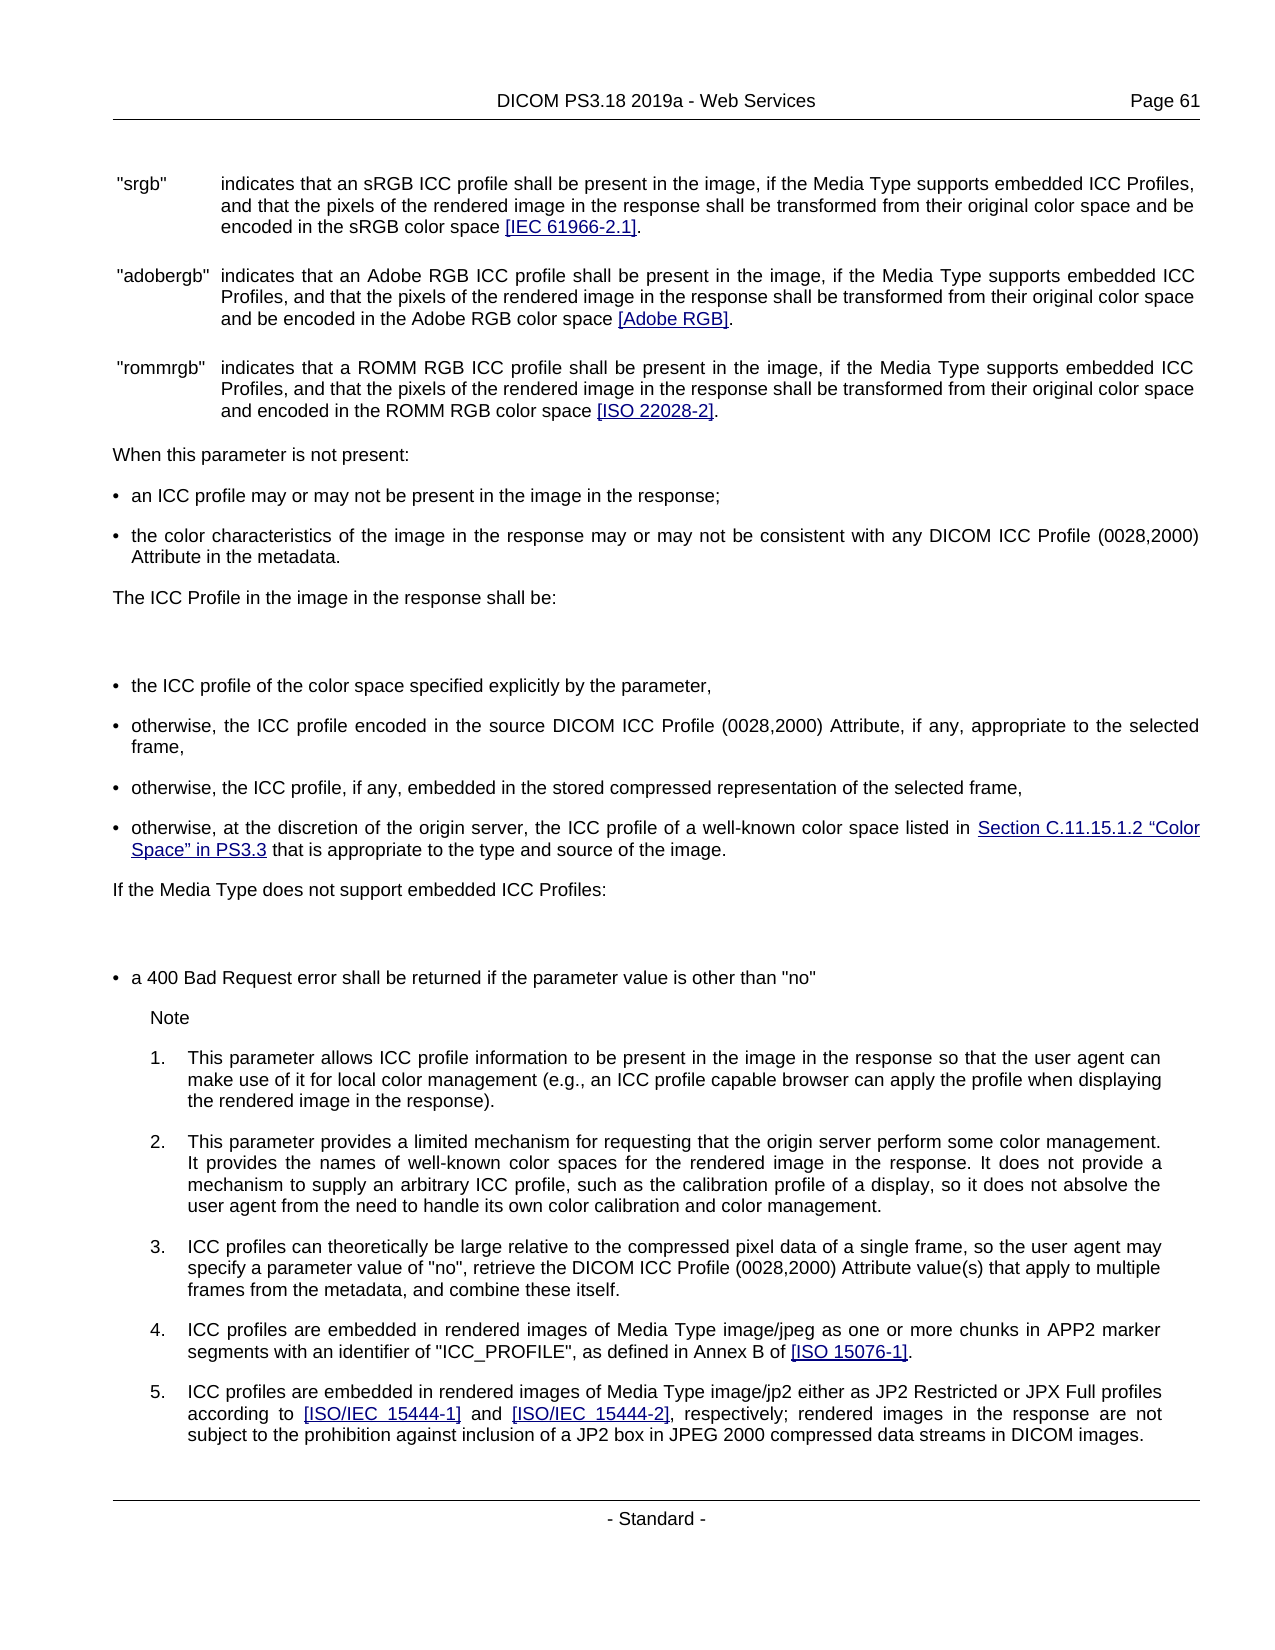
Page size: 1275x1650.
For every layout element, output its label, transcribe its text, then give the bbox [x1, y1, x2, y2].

list This parameter provides a limited mechanism for requesting that the origin server perform some color management. It provides the names of well-known color spaces for the rendered image in the response. It does not provide a mechanism to supply an arbitrary ICC profile, such as the calibration profile of a display, so it does not absolve the user agent from the need to handle its own color calibration and color management. [150, 1131, 1162, 1217]
text The ICC Profile in the image in the response shall be: [112, 587, 1200, 608]
text Note [150, 1007, 1162, 1028]
table_cell "rommrgb" [113, 334, 216, 425]
list This parameter allows ICC profile information to be present in the image in the response so that the user agent can make use of it for local color management (e.g., an ICC profile capable browser can apply the profile when displaying the rendered image in the response). [150, 1047, 1162, 1112]
list the ICC profile of the color space specified explicitly by the parameter, [112, 674, 1200, 696]
table_cell indicates that an sRGB ICC profile shall be present in the image, if the Media Type supports embedded ICC Profiles, and that the pixels of the rendered image in the response shall be transformed from their original color space and be encoded in the sRGB color space [IEC 61966-2.1]. [216, 150, 1200, 242]
list otherwise, the ICC profile, if any, embedded in the stored compressed representation of the selected frame, [112, 777, 1200, 798]
table_cell "srgb" [113, 150, 216, 242]
list ICC profiles can theoretically be large relative to the compressed pixel data of a single frame, so the user agent may specify a parameter value of "no", retrieve the DICOM ICC Profile (0028,2000) Attribute value(s) that apply to multiple frames from the metadata, and combine these itself. [150, 1236, 1162, 1300]
list otherwise, the ICC profile encoded in the source DICOM ICC Profile (0028,2000) Attribute, if any, appropriate to the selected frame, [112, 715, 1200, 758]
table_cell indicates that a ROMM RGB ICC profile shall be present in the image, if the Media Type supports embedded ICC Profiles, and that the pixels of the rendered image in the response shall be transformed from their original color space and encoded in the ROMM RGB color space [ISO 22028-2]. [216, 334, 1200, 425]
list otherwise, at the discretion of the origin server, the ICC profile of a well-known color space listed in Section C.11.15.1.2 “Color Space” in PS3.3 that is appropriate to the type and source of the image. [112, 817, 1200, 860]
text When this parameter is not present: [112, 444, 1200, 466]
list a 400 Bad Request error shall be returned if the parameter value is other than "no" [112, 967, 1200, 988]
table_cell indicates that an Adobe RGB ICC profile shall be present in the image, if the Media Type supports embedded ICC Profiles, and that the pixels of the rendered image in the response shall be transformed from their original color space and be encoded in the Adobe RGB color space [Adobe RGB]. [216, 242, 1200, 333]
list the color characteristics of the image in the response may or may not be consistent with any DICOM ICC Profile (0028,2000) Attribute in the metadata. [112, 525, 1200, 568]
list ICC profiles are embedded in rendered images of Media Type image/jpeg as one or more chunks in APP2 marker segments with an identifier of "ICC_PROFILE", as defined in Annex B of [ISO 15076-1]. [150, 1319, 1162, 1362]
table_cell "adobergb" [113, 242, 216, 333]
text If the Media Type does not support embedded ICC Profiles: [112, 879, 1200, 900]
list ICC profiles are embedded in rendered images of Media Type image/jp2 either as JP2 Restricted or JPX Full profiles according to [ISO/IEC 15444-1] and [ISO/IEC 15444-2], respectively; rendered images in the response are not subject to the prohibition against inclusion of a JP2 box in JPEG 2000 compressed data streams in DICOM images. [150, 1381, 1162, 1446]
list an ICC profile may or may not be present in the image in the response; [112, 484, 1200, 506]
